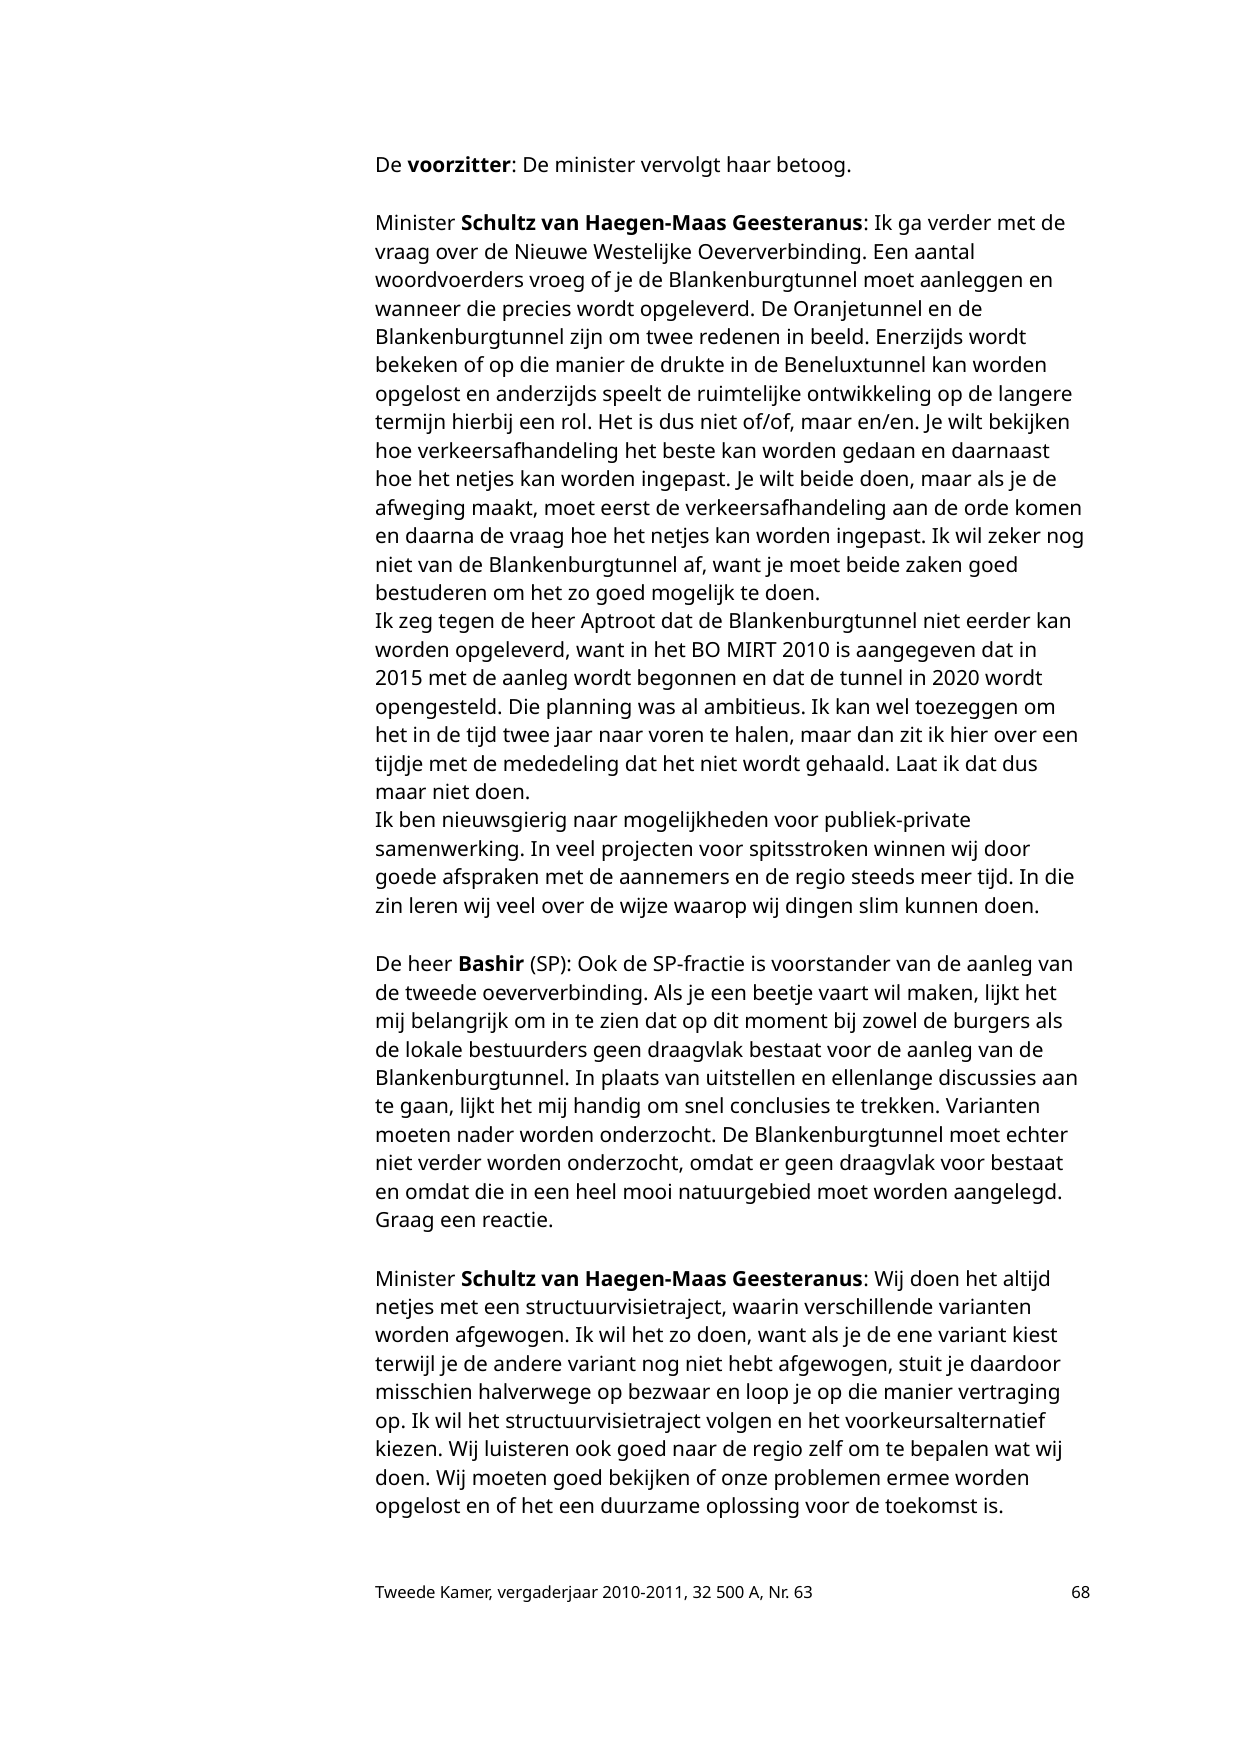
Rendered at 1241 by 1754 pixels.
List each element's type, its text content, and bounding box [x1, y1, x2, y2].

text Ik ben nieuwsgierig naar mogelijkheden voor publiek-private samenwerking. In veel projecten voor spitsstroken winnen wij door goede afspraken met de aannemers en de regio steeds meer tijd. In die zin leren wij veel over de wijze waarop wij dingen slim kunnen doen. [375, 806, 1090, 919]
text Ik zeg tegen de heer Aptroot dat de Blankenburgtunnel niet eerder kan worden opgeleverd, want in het BO MIRT 2010 is aangegeven dat in 2015 met de aanleg wordt begonnen en dat de tunnel in 2020 wordt opengesteld. Die planning was al ambitieus. Ik kan wel toezeggen om het in de tijd twee jaar naar voren te halen, maar dan zit ik hier over een tijdje met de mededeling dat het niet wordt gehaald. Laat ik dat dus maar niet doen. [375, 607, 1090, 806]
text De heer Bashir (SP): Ook de SP-fractie is voorstander van de aanleg van de tweede oeververbinding. Als je een beetje vaart wil maken, lijkt het mij belangrijk om in te zien dat op dit moment bij zowel de burgers als de lokale bestuurders geen draagvlak bestaat voor de aanleg van de Blankenburgtunnel. In plaats van uitstellen en ellenlange discussies aan te gaan, lijkt het mij handig om snel conclusies te trekken. Varianten moeten nader worden onderzocht. De Blankenburgtunnel moet echter niet verder worden onderzocht, omdat er geen draagvlak voor bestaat en omdat die in een heel mooi natuurgebied moet worden aangelegd. Graag een reactie. [375, 949, 1090, 1234]
text De voorzitter: De minister vervolgt haar betoog. [375, 150, 1090, 178]
text Minister Schultz van Haegen-Maas Geesteranus: Ik ga verder met de vraag over de Nieuwe Westelijke Oeververbinding. Een aantal woordvoerders vroeg of je de Blankenburgtunnel moet aanleggen en wanneer die precies wordt opgeleverd. De Oranjetunnel en de Blankenburgtunnel zijn om twee redenen in beeld. Enerzijds wordt bekeken of op die manier de drukte in de Beneluxtunnel kan worden opgelost en anderzijds speelt de ruimtelijke ontwikkeling op de langere termijn hierbij een rol. Het is dus niet of/of, maar en/en. Je wilt bekijken hoe verkeersafhandeling het beste kan worden gedaan en daarnaast hoe het netjes kan worden ingepast. Je wilt beide doen, maar als je de afweging maakt, moet eerst de verkeersafhandeling aan de orde komen en daarna de vraag hoe het netjes kan worden ingepast. Ik wil zeker nog niet van de Blankenburgtunnel af, want je moet beide zaken goed bestuderen om het zo goed mogelijk te doen. [375, 208, 1090, 607]
text Minister Schultz van Haegen-Maas Geesteranus: Wij doen het altijd netjes met een structuurvisietraject, waarin verschillende varianten worden afgewogen. Ik wil het zo doen, want als je de ene variant kiest terwijl je de andere variant nog niet hebt afgewogen, stuit je daardoor misschien halverwege op bezwaar en loop je op die manier vertraging op. Ik wil het structuurvisietraject volgen en het voorkeursalternatief kiezen. Wij luisteren ook goed naar de regio zelf om te bepalen wat wij doen. Wij moeten goed bekijken of onze problemen ermee worden opgelost en of het een duurzame oplossing voor de toekomst is. [375, 1264, 1090, 1520]
